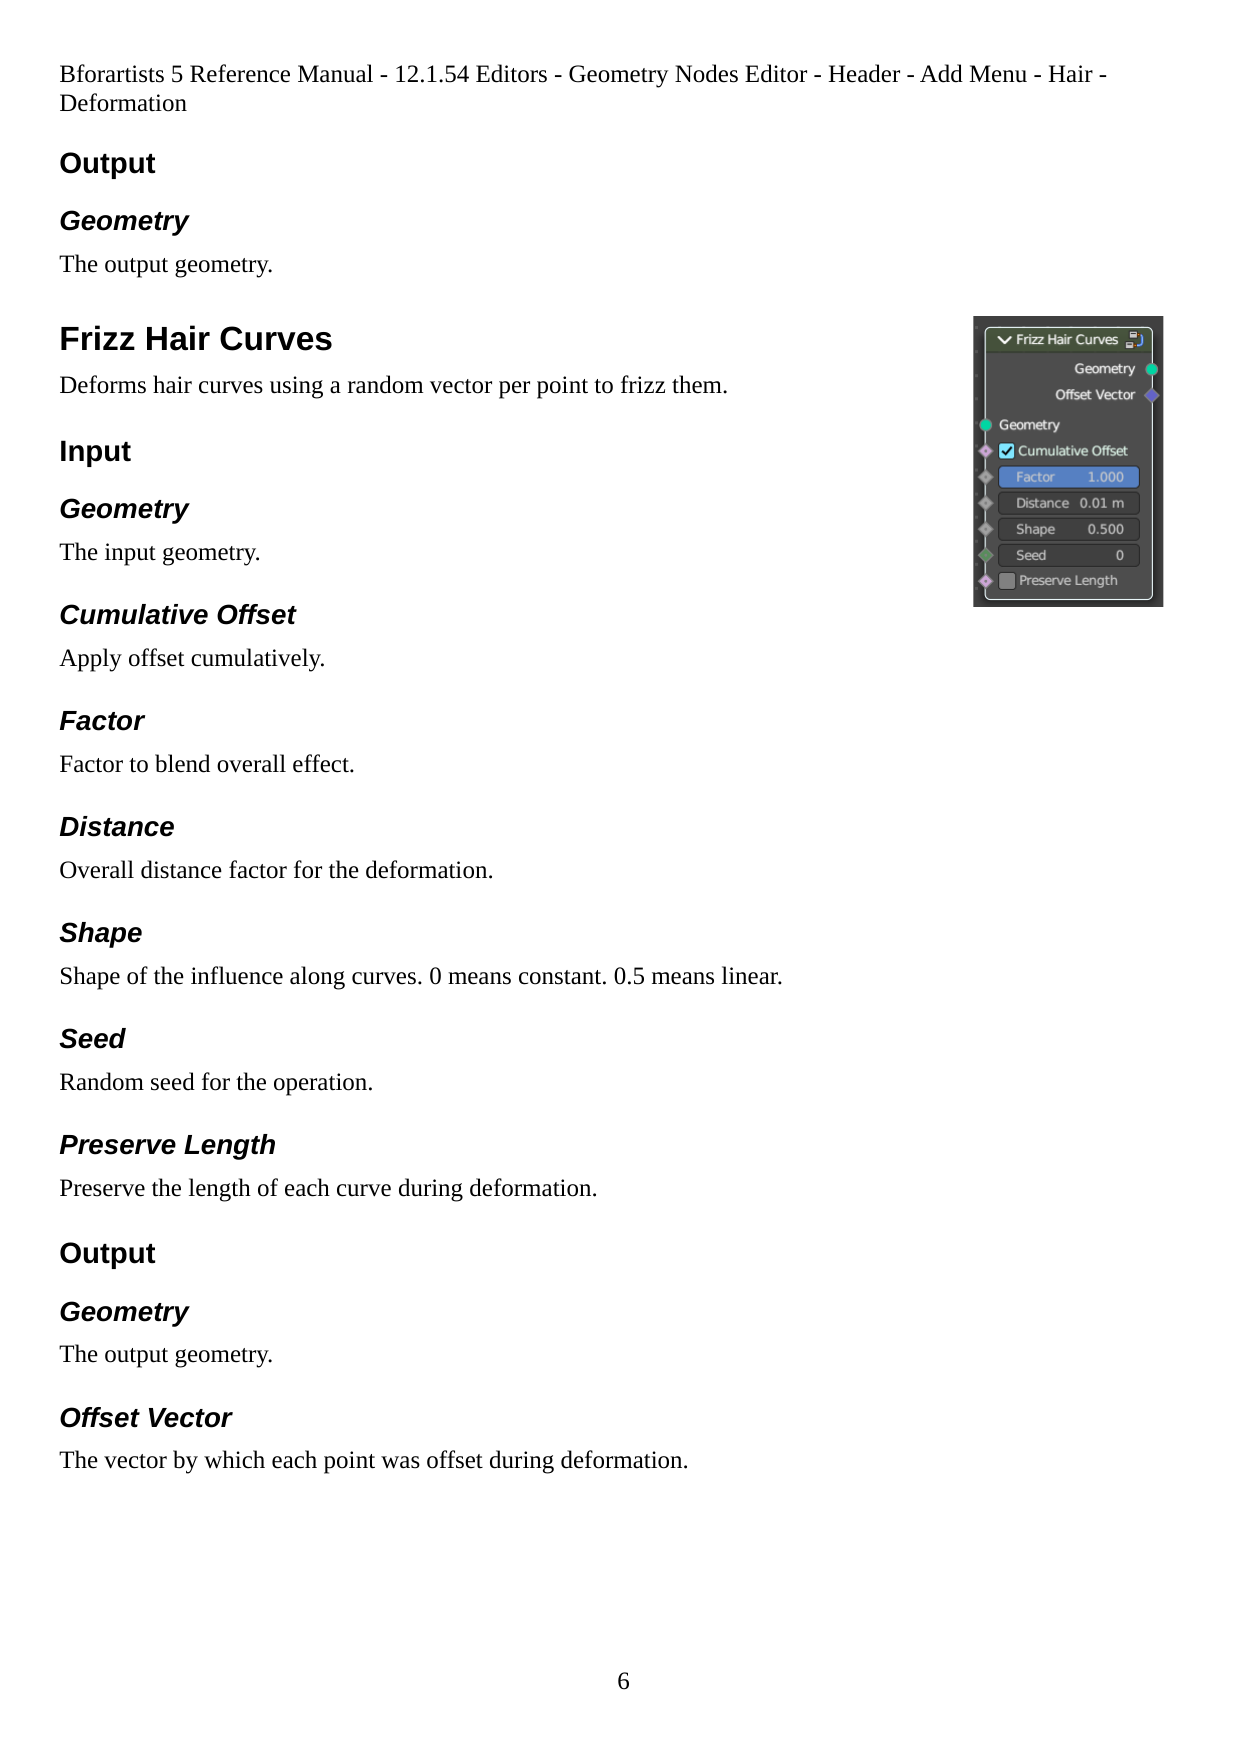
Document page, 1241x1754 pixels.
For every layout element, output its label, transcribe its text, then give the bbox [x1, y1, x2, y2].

text Preserve the length of each curve during deformation. [59, 1173, 1181, 1201]
subtitle Preserve Length [59, 1128, 1181, 1160]
subtitle [1164, 434, 1181, 468]
subtitle Input [59, 434, 973, 468]
text The vector by which each point was offset during deformation. [59, 1445, 1181, 1474]
text Random seed for the operation. [59, 1067, 1181, 1095]
subtitle Output [59, 146, 1181, 180]
text The input geometry. [59, 537, 973, 566]
text Factor to blend overall effect. [59, 749, 1181, 778]
text Shape of the influence along curves. 0 means constant. 0.5 means linear. [59, 961, 1181, 989]
text Deforms hair curves using a random vector per point to frizz them. [59, 370, 973, 399]
subtitle Output [59, 1236, 1181, 1270]
subtitle Seed [59, 1022, 1181, 1054]
subtitle Offset Vector [59, 1401, 1181, 1433]
text The output geometry. [59, 249, 1181, 278]
subtitle [1164, 493, 1181, 524]
subtitle [1164, 319, 1181, 358]
text [1164, 537, 1181, 566]
subtitle Factor [59, 704, 1181, 736]
subtitle Geometry [59, 493, 973, 524]
subtitle Frizz Hair Curves [59, 319, 973, 358]
picture [973, 316, 1164, 607]
subtitle Shape [59, 916, 1181, 948]
text Overall distance factor for the deformation. [59, 855, 1181, 883]
subtitle Geometry [59, 1295, 1181, 1327]
text The output geometry. [59, 1339, 1181, 1368]
subtitle Geometry [59, 205, 1181, 237]
text Apply offset cumulatively. [59, 643, 1181, 672]
subtitle Distance [59, 810, 1181, 842]
subtitle Cumulative Offset [59, 598, 1181, 630]
